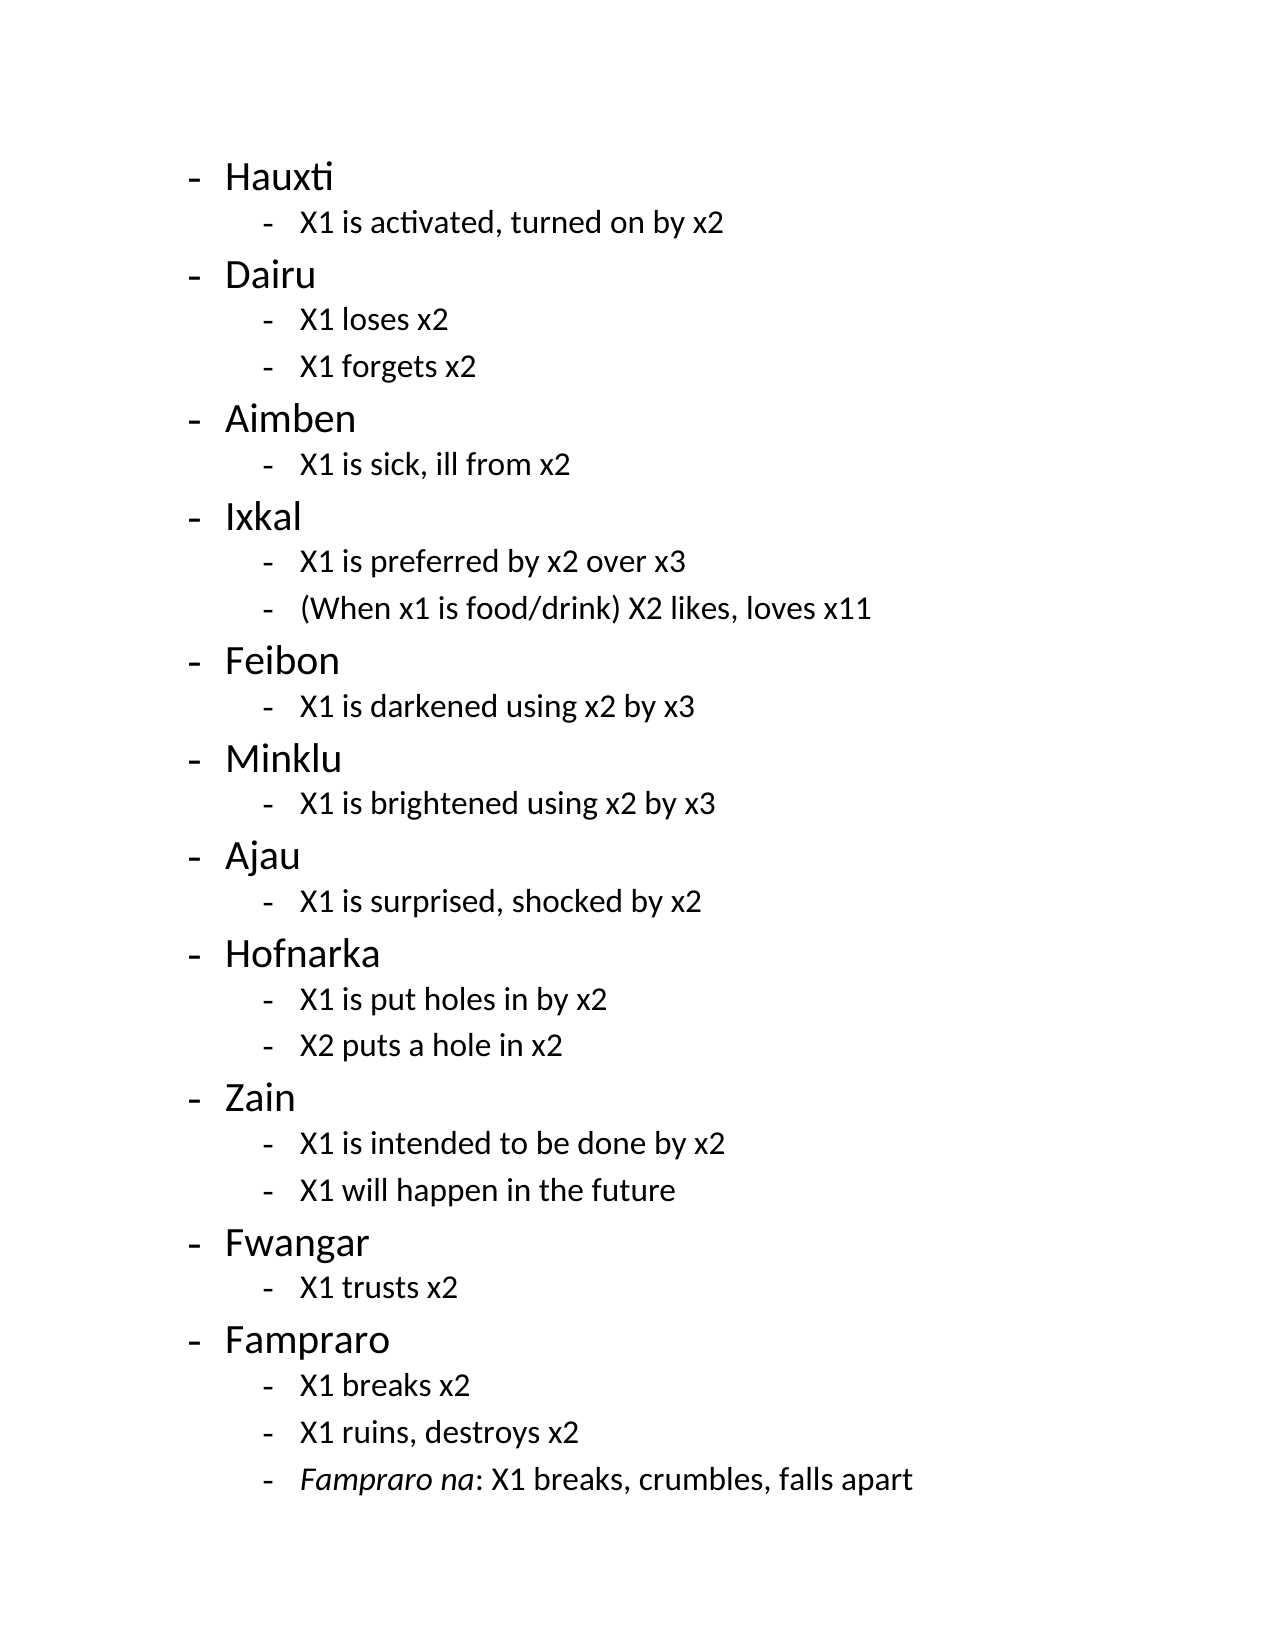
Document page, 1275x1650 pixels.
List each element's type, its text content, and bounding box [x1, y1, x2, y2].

list X1 breaks x2 [262, 1364, 1125, 1405]
list X1 is put holes in by x2 [262, 978, 1125, 1018]
list X1 is surprised, shocked by x2 [262, 880, 1125, 921]
list X1 is intended to be done by x2 [262, 1122, 1125, 1163]
list (When x1 is food/drink) X2 likes, loves x11 [262, 587, 1125, 628]
list X1 is sick, ill from x2 [262, 443, 1125, 483]
list X2 puts a hole in x2 [262, 1024, 1125, 1065]
subtitle Feibon [187, 634, 1125, 685]
list X1 is activated, turned on by x2 [262, 201, 1125, 242]
list X1 loses x2 [262, 298, 1125, 339]
list Fampraro na: X1 breaks, crumbles, falls apart [262, 1457, 1125, 1498]
subtitle Fwangar [187, 1216, 1125, 1266]
subtitle Zain [187, 1071, 1125, 1122]
subtitle Ajau [187, 829, 1125, 880]
subtitle Minklu [187, 732, 1125, 782]
subtitle Dairu [187, 248, 1125, 298]
subtitle Hofnarka [187, 927, 1125, 978]
list X1 is preferred by x2 over x3 [262, 540, 1125, 581]
list X1 forgets x2 [262, 345, 1125, 386]
list X1 will happen in the future [262, 1169, 1125, 1209]
list X1 is darkened using x2 by x3 [262, 685, 1125, 726]
list X1 is brightened using x2 by x3 [262, 782, 1125, 823]
subtitle Ixkal [187, 489, 1125, 540]
list X1 ruins, destroys x2 [262, 1411, 1125, 1451]
subtitle Aimben [187, 392, 1125, 443]
subtitle Fampraro [187, 1313, 1125, 1364]
list X1 trusts x2 [262, 1266, 1125, 1307]
subtitle Hauxti [187, 150, 1125, 201]
